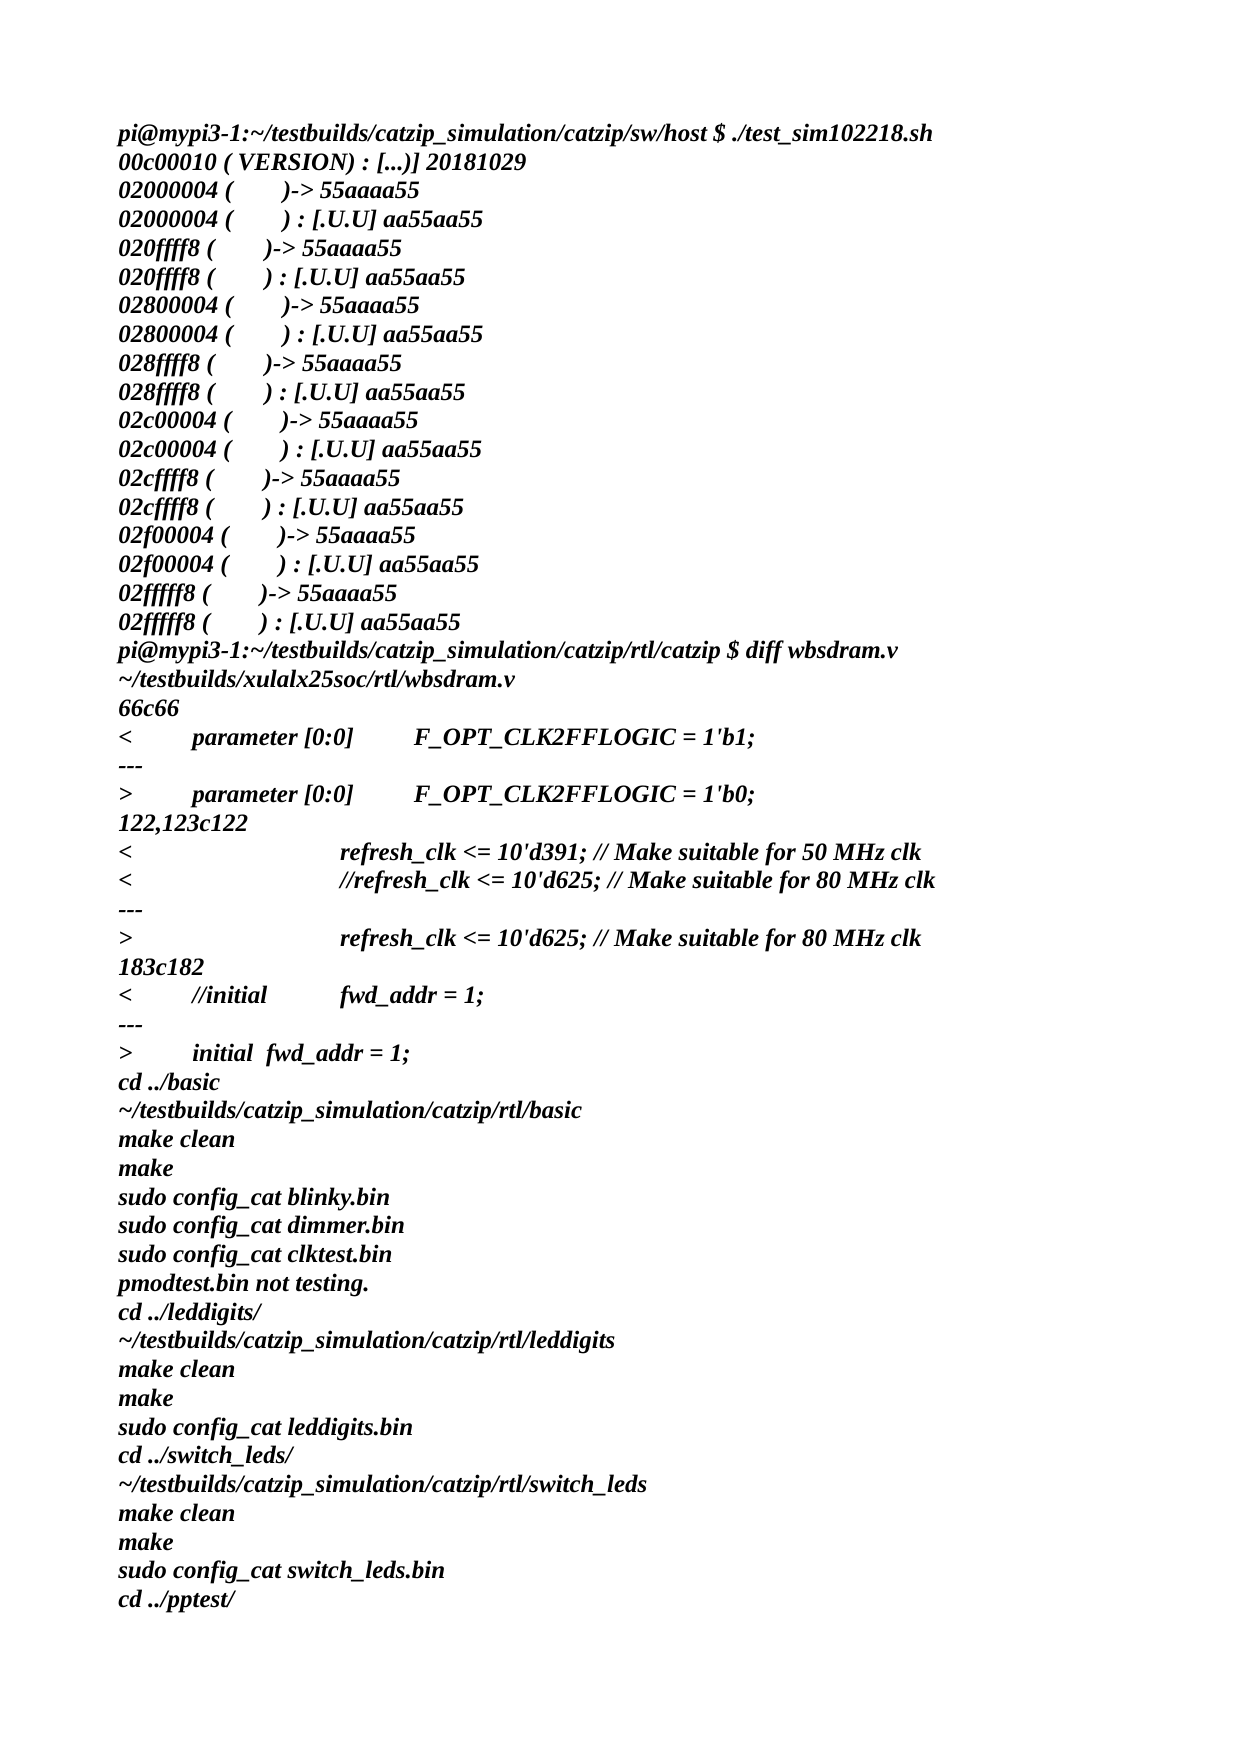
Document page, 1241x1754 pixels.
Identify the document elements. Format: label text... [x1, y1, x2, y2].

text < refresh_clk <= 10'd391; // Make suitable for 50 MHz clk [118, 837, 1122, 866]
text 02c00004 ( ) : [.U.U] aa55aa55 [118, 434, 1122, 463]
text < //initial fwd_addr = 1; [118, 981, 1122, 1009]
text make [118, 1383, 1122, 1412]
text < //refresh_clk <= 10'd625; // Make suitable for 80 MHz clk [118, 866, 1122, 894]
text ~/testbuilds/catzip_simulation/catzip/rtl/basic [118, 1096, 1122, 1124]
text 028ffff8 ( )-> 55aaaa55 [118, 348, 1122, 377]
text make [118, 1527, 1122, 1556]
text 00c00010 ( VERSION) : [...)] 20181029 [118, 147, 1122, 176]
text 02cffff8 ( ) : [.U.U] aa55aa55 [118, 492, 1122, 521]
text cd ../leddigits/ [118, 1297, 1122, 1326]
text pi@mypi3-1:~/testbuilds/catzip_simulation/catzip/rtl/catzip $ diff wbsdram.v ~/testbuilds/xulalx25soc/rtl/wbsdram.v [118, 636, 1122, 693]
text 02fffff8 ( ) : [.U.U] aa55aa55 [118, 607, 1122, 636]
text 02f00004 ( ) : [.U.U] aa55aa55 [118, 549, 1122, 578]
text 183c182 [118, 952, 1122, 981]
text > parameter [0:0] F_OPT_CLK2FFLOGIC = 1'b0; [118, 779, 1122, 808]
text 122,123c122 [118, 808, 1122, 837]
text make [118, 1153, 1122, 1182]
text 02000004 ( )-> 55aaaa55 [118, 176, 1122, 204]
text pi@mypi3-1:~/testbuilds/catzip_simulation/catzip/sw/host $ ./test_sim102218.sh [118, 118, 1122, 147]
text make clean [118, 1498, 1122, 1527]
text --- [118, 1009, 1122, 1038]
text sudo config_cat dimmer.bin [118, 1211, 1122, 1239]
text 028ffff8 ( ) : [.U.U] aa55aa55 [118, 377, 1122, 406]
text 02cffff8 ( )-> 55aaaa55 [118, 463, 1122, 492]
text sudo config_cat switch_leds.bin [118, 1556, 1122, 1584]
text sudo config_cat leddigits.bin [118, 1412, 1122, 1441]
text 02800004 ( )-> 55aaaa55 [118, 291, 1122, 319]
text pmodtest.bin not testing. [118, 1268, 1122, 1297]
text > initial fwd_addr = 1; [118, 1038, 1122, 1067]
text sudo config_cat clktest.bin [118, 1239, 1122, 1268]
text ~/testbuilds/catzip_simulation/catzip/rtl/switch_leds [118, 1469, 1122, 1498]
text make clean [118, 1354, 1122, 1383]
text cd ../basic [118, 1067, 1122, 1096]
text 02f00004 ( )-> 55aaaa55 [118, 521, 1122, 549]
text < parameter [0:0] F_OPT_CLK2FFLOGIC = 1'b1; [118, 722, 1122, 751]
text --- [118, 894, 1122, 923]
text 020ffff8 ( ) : [.U.U] aa55aa55 [118, 262, 1122, 291]
text 02c00004 ( )-> 55aaaa55 [118, 406, 1122, 434]
text sudo config_cat blinky.bin [118, 1182, 1122, 1211]
text 02000004 ( ) : [.U.U] aa55aa55 [118, 204, 1122, 233]
text make clean [118, 1124, 1122, 1153]
text cd ../pptest/ [118, 1584, 1122, 1613]
text 020ffff8 ( )-> 55aaaa55 [118, 233, 1122, 262]
text --- [118, 751, 1122, 779]
text > refresh_clk <= 10'd625; // Make suitable for 80 MHz clk [118, 923, 1122, 952]
text 66c66 [118, 693, 1122, 722]
text 02800004 ( ) : [.U.U] aa55aa55 [118, 319, 1122, 348]
text cd ../switch_leds/ [118, 1441, 1122, 1469]
text ~/testbuilds/catzip_simulation/catzip/rtl/leddigits [118, 1326, 1122, 1354]
text 02fffff8 ( )-> 55aaaa55 [118, 578, 1122, 607]
